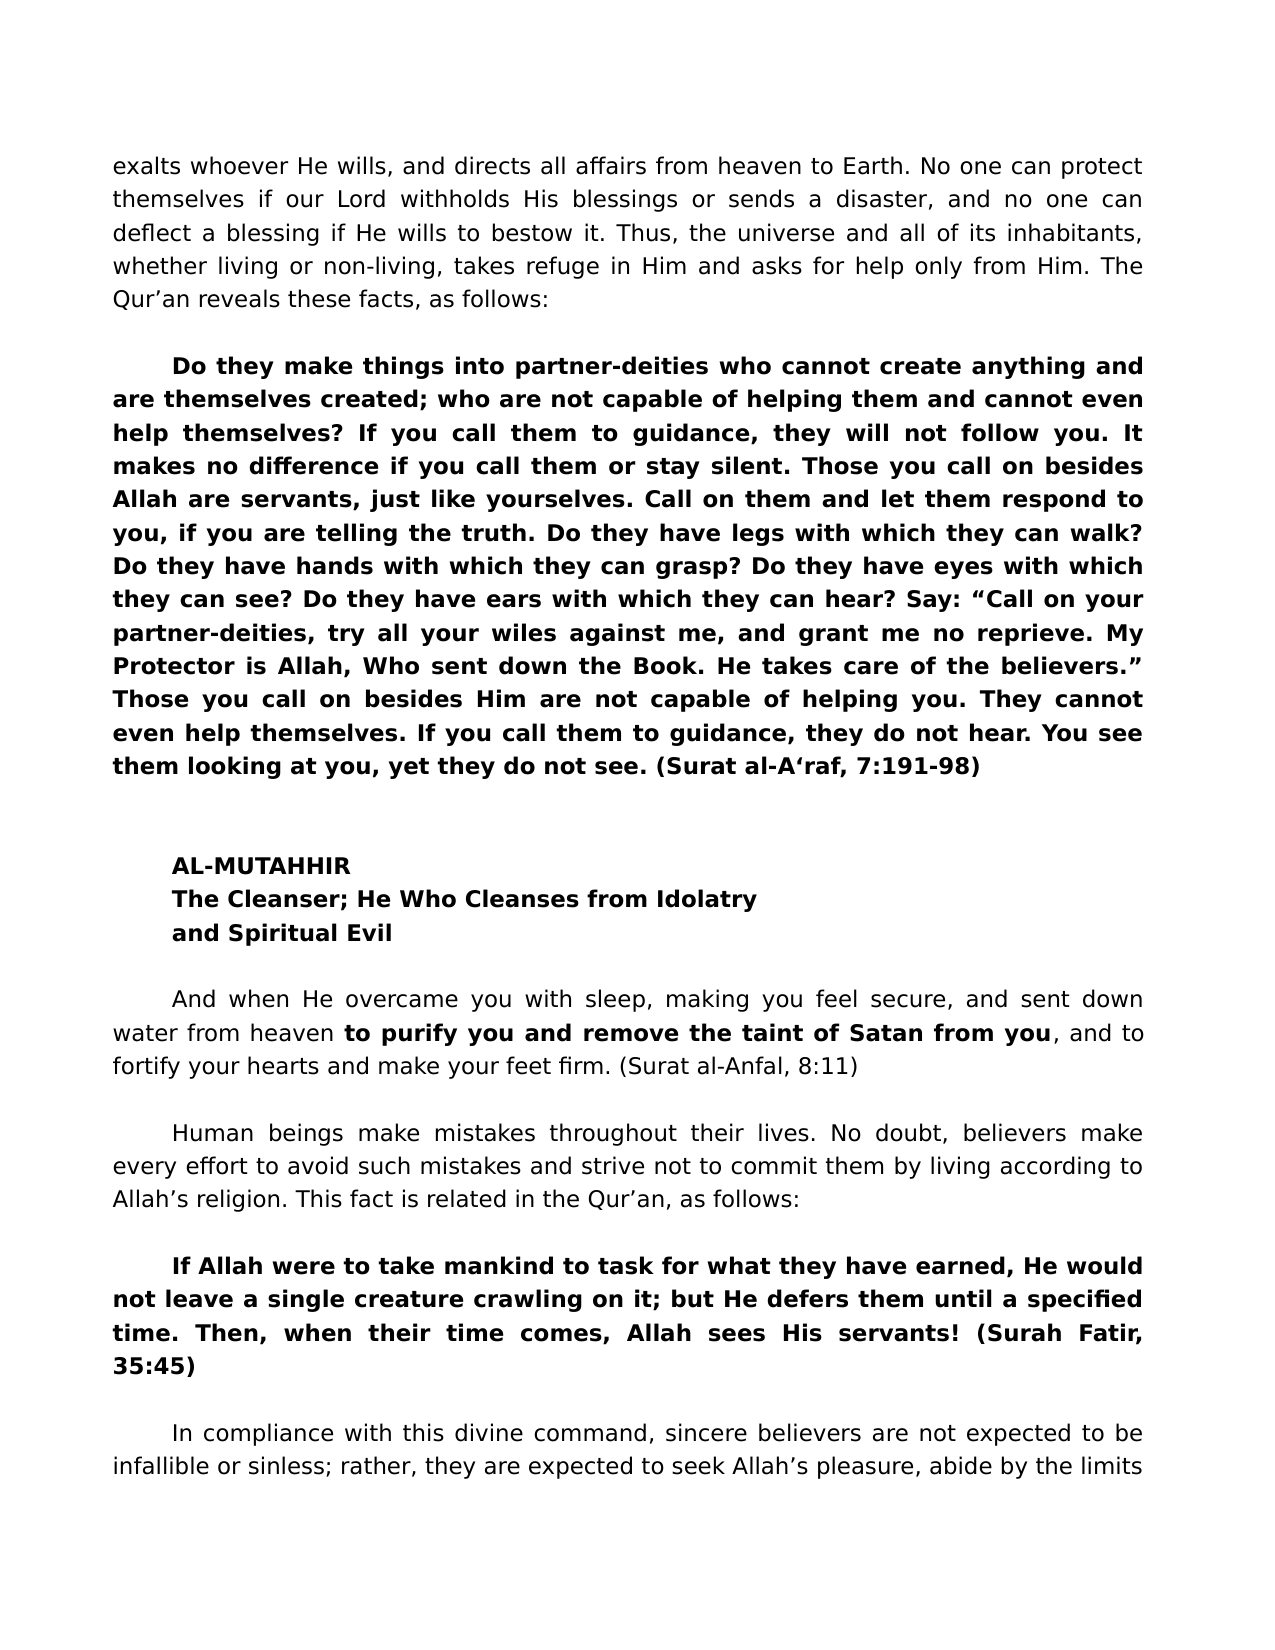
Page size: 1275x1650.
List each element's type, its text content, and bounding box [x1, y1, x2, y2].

text And when He overcame you with sleep, making you feel secure, and sent down water from heaven to purify you and remove the taint of Satan from you, and to fortify your hearts and make your feet firm. (Surat al-Anfal, 8:11) [112, 981, 1145, 1081]
text Human beings make mistakes throughout their lives. No doubt, believers make every effort to avoid such mistakes and strive not to commit them by living according to Allah’s religion. This fact is related in the Qur’an, as follows: [112, 1114, 1145, 1214]
text Do they make things into partner-deities who cannot create anything and are themselves created; who are not capable of helping them and cannot even help themselves? If you call them to guidance, they will not follow you. It makes no difference if you call them or stay silent. Those you call on besides Allah are servants, just like yourselves. Call on them and let them respond to you, if you are telling the truth. Do they have legs with which they can walk? Do they have hands with which they can grasp? Do they have eyes with which they can see? Do they have ears with which they can hear? Say: “Call on your partner-deities, try all your wiles against me, and grant me no reprieve. My Protector is Allah, Who sent down the Book. He takes care of the believers.” Those you call on besides Him are not capable of helping you. They cannot even help themselves. If you call them to guidance, they do not hear. You see them looking at you, yet they do not see. (Surat al-A‘raf, 7:191-98) [112, 348, 1145, 781]
text exalts whoever He wills, and directs all affairs from heaven to Earth. No one can protect themselves if our Lord withholds His blessings or sends a disaster, and no one can deflect a blessing if He wills to bestow it. Thus, the universe and all of its inhabitants, whether living or non-living, takes refuge in Him and asks for help only from Him. The Qur’an reveals these facts, as follows: [112, 148, 1145, 314]
text The Cleanser; He Who Cleanses from Idolatry [112, 881, 1145, 914]
text In compliance with this divine command, sincere believers are not expected to be infallible or sinless; rather, they are expected to seek Allah’s pleasure, abide by the limits [112, 1414, 1145, 1481]
text If Allah were to take mankind to task for what they have earned, He would not leave a single creature crawling on it; but He defers them until a specified time. Then, when their time comes, Allah sees His servants! (Surah Fatir, 35:45) [112, 1248, 1145, 1381]
text AL-MUTAHHIR [112, 848, 1145, 881]
text and Spiritual Evil [112, 914, 1145, 948]
